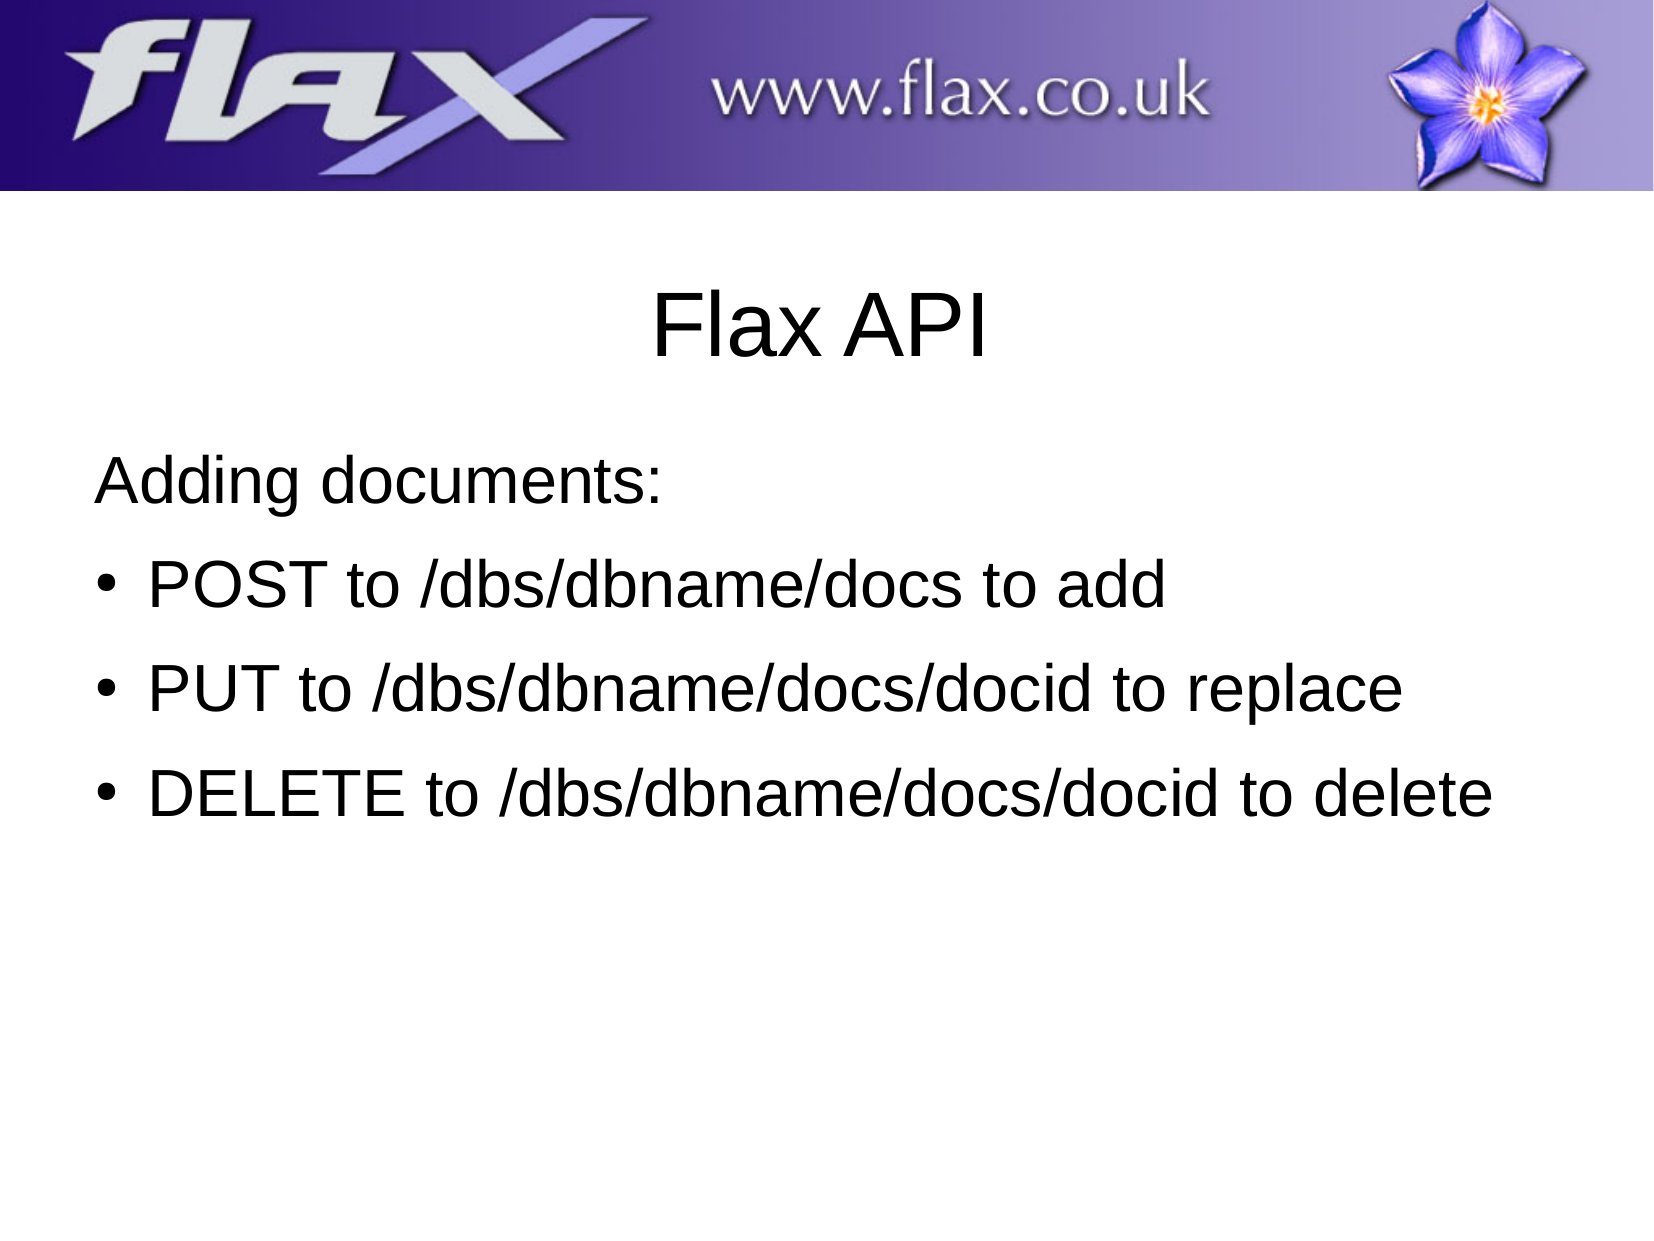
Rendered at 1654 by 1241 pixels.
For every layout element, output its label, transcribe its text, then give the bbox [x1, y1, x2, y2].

picture [0, 0, 1654, 191]
list Adding documents: POST to /dbs/dbname/docs to add PUT to /dbs/dbname/docs/docid to replace DELETE to /dbs/dbname/docs/docid to delete [76, 442, 1565, 1094]
title Flax API [76, 236, 1565, 414]
